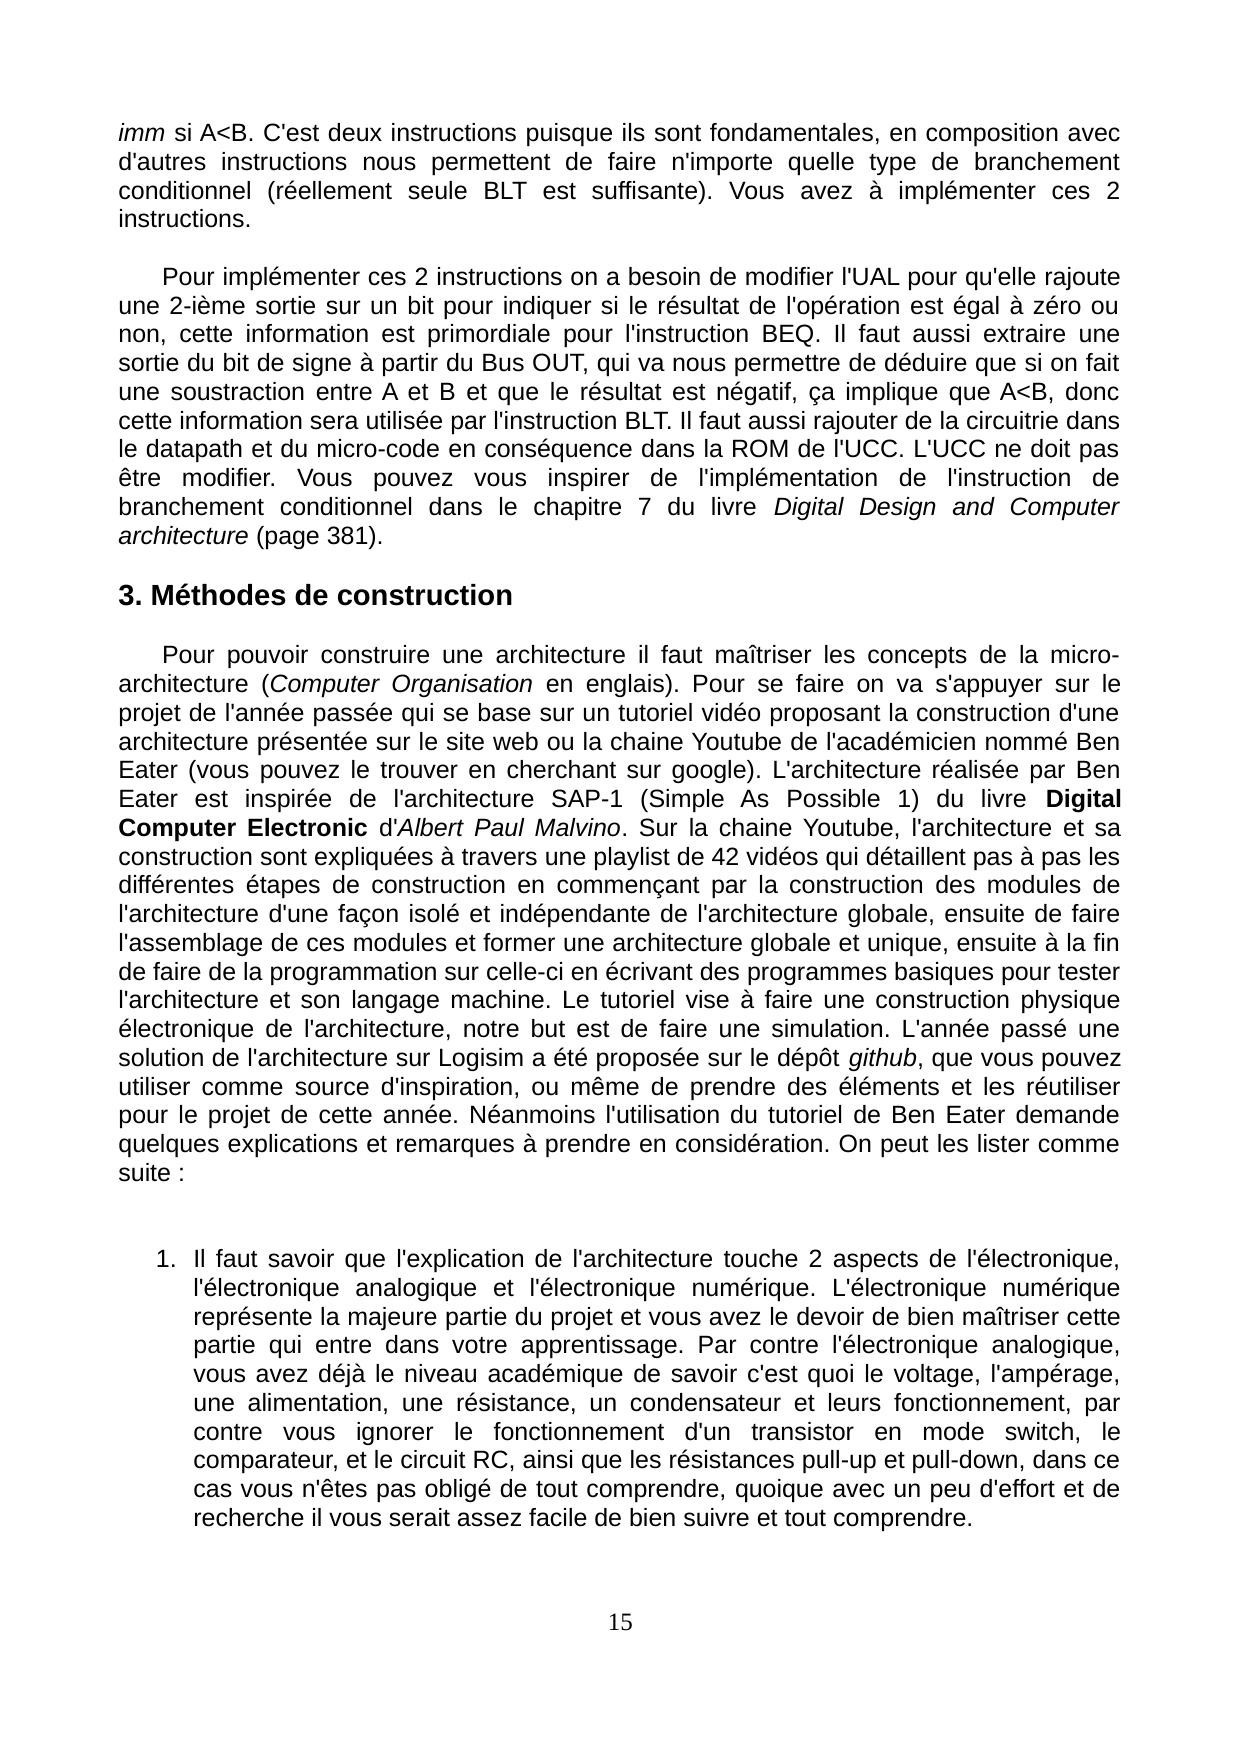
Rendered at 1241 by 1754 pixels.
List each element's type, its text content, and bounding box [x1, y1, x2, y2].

text Pour pouvoir construire une architecture il faut maîtriser les concepts de la micro-architecture (Computer Organisation en englais). Pour se faire on va s'appuyer sur le projet de l'année passée qui se base sur un tutoriel vidéo proposant la construction d'une architecture présentée sur le site web ou la chaine Youtube de l'académicien nommé Ben Eater (vous pouvez le trouver en cherchant sur google). L'architecture réalisée par Ben Eater est inspirée de l'architecture SAP-1 (Simple As Possible 1) du livre Digital Computer Electronic d'Albert Paul Malvino. Sur la chaine Youtube, l'architecture et sa construction sont expliquées à travers une playlist de 42 vidéos qui détaillent pas à pas les différentes étapes de construction en commençant par la construction des modules de l'architecture d'une façon isolé et indépendante de l'architecture globale, ensuite de faire l'assemblage de ces modules et former une architecture globale et unique, ensuite à la fin de faire de la programmation sur celle-ci en écrivant des programmes basiques pour tester l'architecture et son langage machine. Le tutoriel vise à faire une construction physique électronique de l'architecture, notre but est de faire une simulation. L'année passé une solution de l'architecture sur Logisim a été proposée sur le dépôt github, que vous pouvez utiliser comme source d'inspiration, ou même de prendre des éléments et les réutiliser pour le projet de cette année. Néanmoins l'utilisation du tutoriel de Ben Eater demande quelques explications et remarques à prendre en considération. On peut les lister comme suite : [118, 640, 1122, 1187]
text Pour implémenter ces 2 instructions on a besoin de modifier l'UAL pour qu'elle rajoute une 2-ième sortie sur un bit pour indiquer si le résultat de l'opération est égal à zéro ou non, cette information est primordiale pour l'instruction BEQ. Il faut aussi extraire une sortie du bit de signe à partir du Bus OUT, qui va nous permettre de déduire que si on fait une soustraction entre A et B et que le résultat est négatif, ça implique que A<B, donc cette information sera utilisée par l'instruction BLT. Il faut aussi rajouter de la circuitrie dans le datapath et du micro-code en conséquence dans la ROM de l'UCC. L'UCC ne doit pas être modifier. Vous pouvez vous inspirer de l'implémentation de l'instruction de branchement conditionnel dans le chapitre 7 du livre Digital Design and Computer architecture (page 381). [118, 262, 1122, 549]
list Il faut savoir que l'explication de l'architecture touche 2 aspects de l'électronique, l'électronique analogique et l'électronique numérique. L'électronique numérique représente la majeure partie du projet et vous avez le devoir de bien maîtriser cette partie qui entre dans votre apprentissage. Par contre l'électronique analogique, vous avez déjà le niveau académique de savoir c'est quoi le voltage, l'ampérage, une alimentation, une résistance, un condensateur et leurs fonctionnement, par contre vous ignorer le fonctionnement d'un transistor en mode switch, le comparateur, et le circuit RC, ainsi que les résistances pull-up et pull-down, dans ce cas vous n'êtes pas obligé de tout comprendre, quoique avec un peu d'effort et de recherche il vous serait assez facile de bien suivre et tout comprendre. [156, 1244, 1122, 1532]
text 3. Méthodes de construction [118, 578, 1122, 612]
text imm si A<B. C'est deux instructions puisque ils sont fondamentales, en composition avec d'autres instructions nous permettent de faire n'importe quelle type de branchement conditionnel (réellement seule BLT est suffisante). Vous avez à implémenter ces 2 instructions. [118, 118, 1122, 233]
